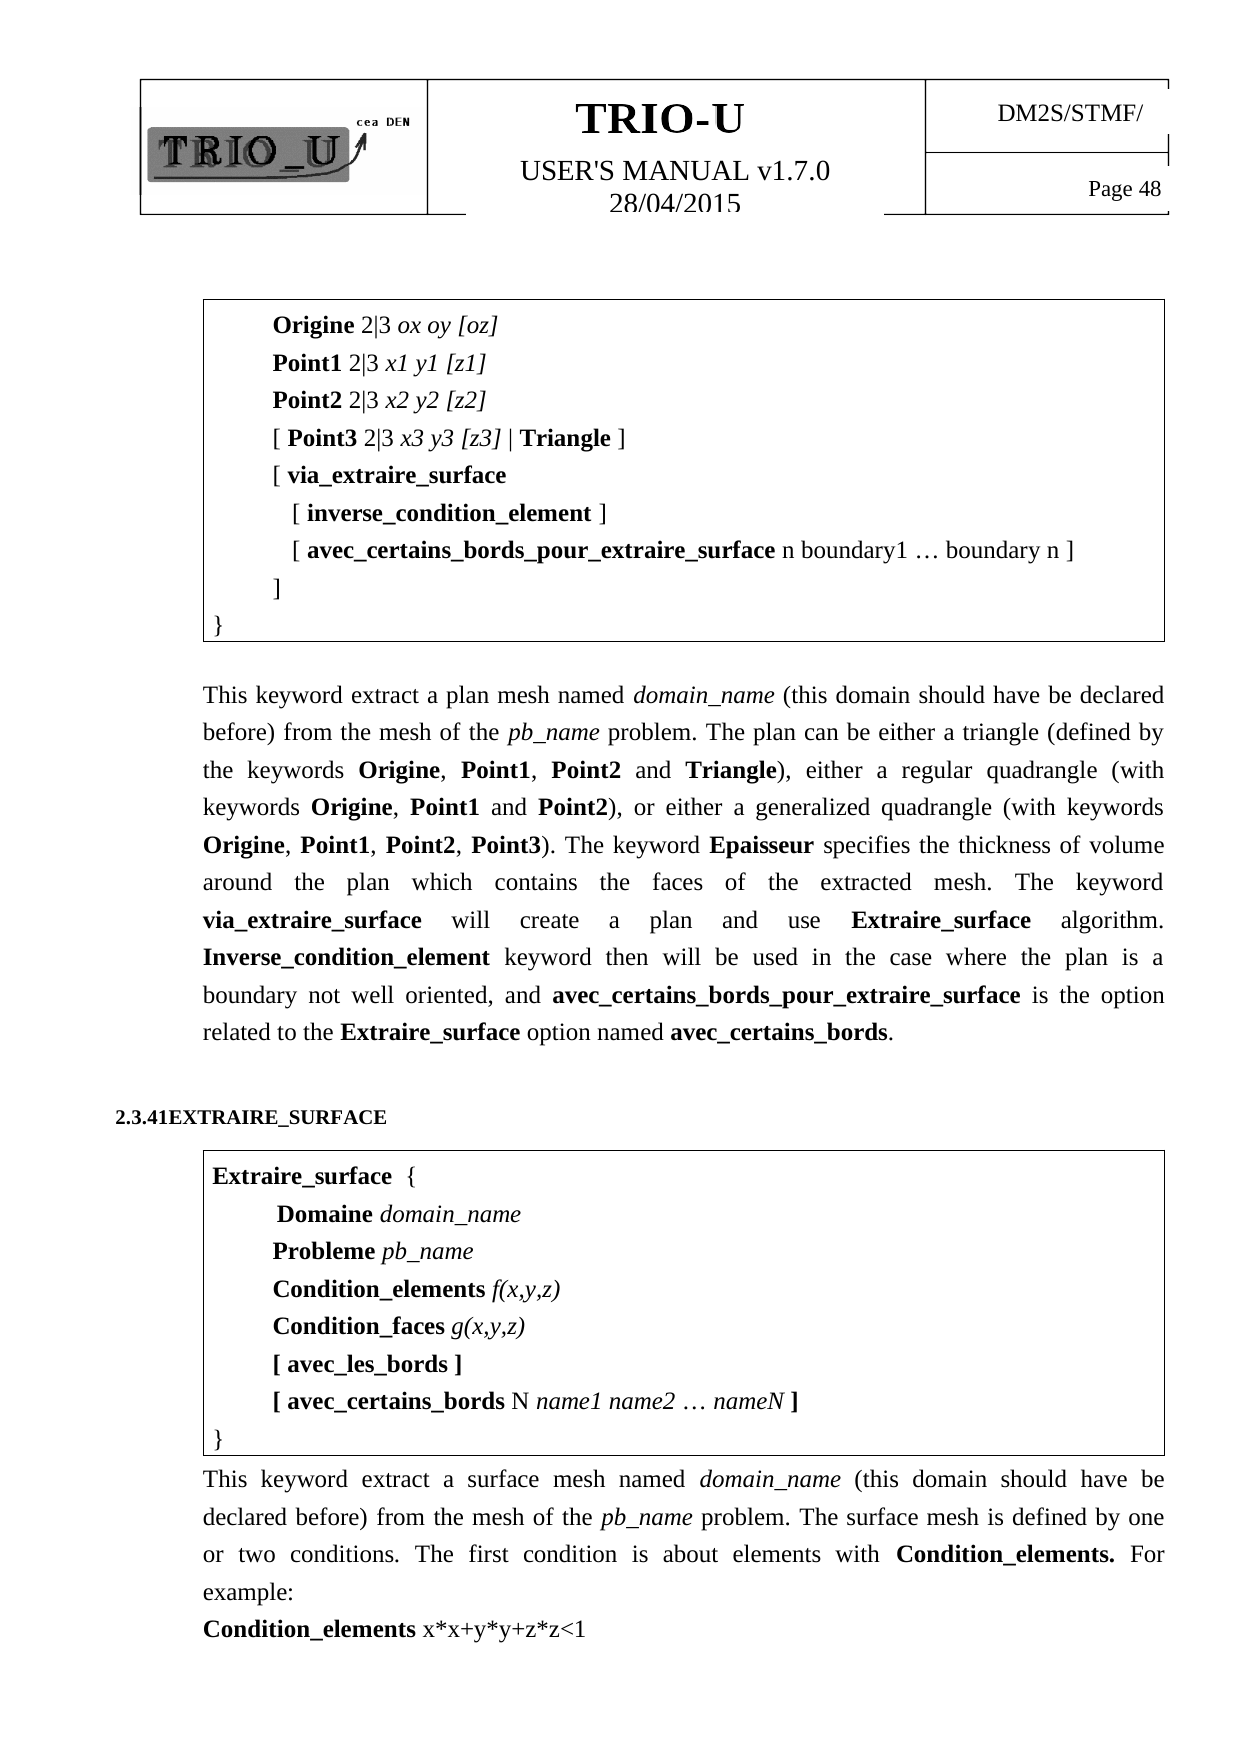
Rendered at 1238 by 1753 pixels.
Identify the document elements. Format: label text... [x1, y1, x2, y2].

text [ Point3 2|3 x3 y3 [z3] | Triangle ] [204, 411, 1164, 448]
text ] [204, 561, 1164, 598]
text [ avec_certains_bords N name1 name2 … nameN ] [204, 1374, 1164, 1412]
text } [204, 1412, 1164, 1455]
text Origine 2|3 ox oy [oz] [204, 300, 1164, 336]
text } [204, 598, 1164, 641]
text Condition_elements f(x,y,z) [204, 1262, 1164, 1299]
text This keyword extract a plan mesh named domain_name (this domain should have be declared before) from the mesh of the pb_name problem. The plan can be either a triangle (defined by the keywords Origine, Point1, Point2 and Triangle), either a regular quadrangle (with keywords Origine, Point1 and Point2), or either a generalized quadrangle (with keywords Origine, Point1, Point2, Point3). The keyword Epaisseur specifies the thickness of volume around the plan which contains the faces of the extracted mesh. The keyword via_extraire_surface will create a plan and use Extraire_surface algorithm. Inverse_condition_element keyword then will be used in the case where the plan is a boundary not well oriented, and avec_certains_bords_pour_extraire_surface is the option related to the Extraire_surface option named avec_certains_bords. [203, 671, 1165, 1046]
text Extraire_surface { [204, 1151, 1164, 1187]
text This keyword extract a surface mesh named domain_name (this domain should have be declared before) from the mesh of the pb_name problem. The surface mesh is defined by one or two conditions. The first condition is about elements with Condition_elements. For example: [203, 1456, 1165, 1606]
text [ avec_certains_bords_pour_extraire_surface n boundary1 … boundary n ] [204, 523, 1164, 561]
text Condition_faces g(x,y,z) [204, 1299, 1164, 1337]
text [ inverse_condition_element ] [204, 486, 1164, 523]
text Point2 2|3 x2 y2 [z2] [204, 373, 1164, 411]
text [ avec_les_bords ] [204, 1337, 1164, 1374]
subtitle EXTRAIRE_SURFACE [115, 1104, 1164, 1129]
text [ via_extraire_surface [204, 448, 1164, 486]
text Condition_elements x*x+y*y+z*z<1 [203, 1606, 1165, 1643]
text Domaine domain_name [204, 1187, 1164, 1224]
text Probleme pb_name [204, 1224, 1164, 1262]
text Point1 2|3 x1 y1 [z1] [204, 336, 1164, 373]
